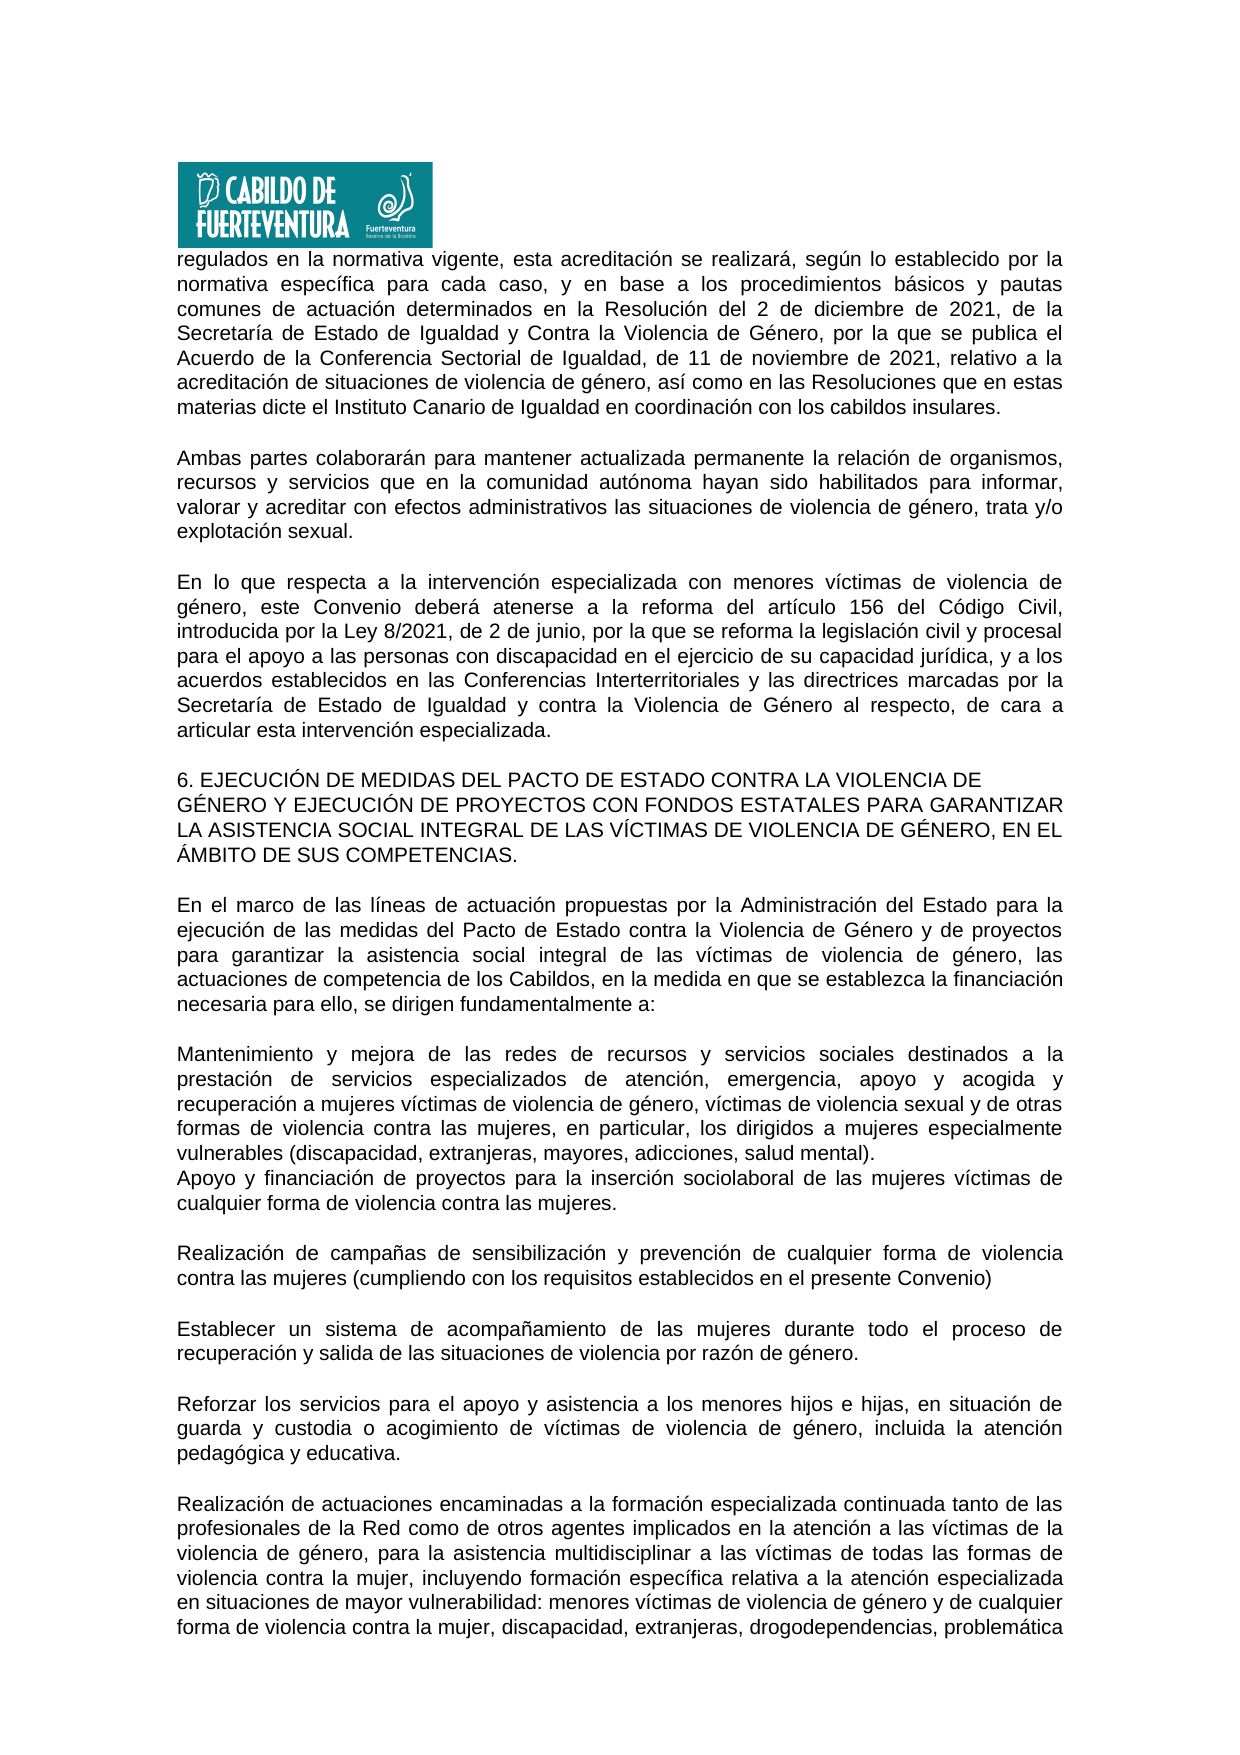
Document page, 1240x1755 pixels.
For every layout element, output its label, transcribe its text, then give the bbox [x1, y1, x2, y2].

text Mantenimiento y mejora de las redes de recursos y servicios sociales destinados a la prestación de servicios especializados de atención, emergencia, apoyo y acogida y recuperación a mujeres víctimas de violencia de género, víctimas de violencia sexual y de otras formas de violencia contra las mujeres, en particular, los dirigidos a mujeres especialmente vulnerables (discapacidad, extranjeras, mayores, adicciones, salud mental). [177, 1042, 1064, 1164]
text Establecer un sistema de acompañamiento de las mujeres durante todo el proceso de recuperación y salida de las situaciones de violencia por razón de género. [177, 1316, 1064, 1365]
text Apoyo y financiación de proyectos para la inserción sociolaboral de las mujeres víctimas de cualquier forma de violencia contra las mujeres. [177, 1166, 1064, 1214]
text Realización de campañas de sensibilización y prevención de cualquier forma de violencia contra las mujeres (cumpliendo con los requisitos establecidos en el presente Convenio) [177, 1241, 1064, 1289]
picture [177, 161, 433, 248]
text Ambas partes colaborarán para mantener actualizada permanente la relación de organismos, recursos y servicios que en la comunidad autónoma hayan sido habilitados para informar, valorar y acreditar con efectos administrativos las situaciones de violencia de género, trata y/o explotación sexual. [177, 446, 1064, 543]
text regulados en la normativa vigente, esta acreditación se realizará, según lo establecido por la normativa específica para cada caso, y en base a los procedimientos básicos y pautas comunes de actuación determinados en la Resolución del 2 de diciembre de 2021, de la Secretaría de Estado de Igualdad y Contra la Violencia de Género, por la que se publica el Acuerdo de la Conferencia Sectorial de Igualdad, de 11 de noviembre de 2021, relativo a la acreditación de situaciones de violencia de género, así como en las Resoluciones que en estas materias dicte el Instituto Canario de Igualdad en coordinación con los cabildos insulares. [177, 247, 1064, 419]
text Realización de actuaciones encaminadas a la formación especializada continuada tanto de las profesionales de la Red como de otros agentes implicados en la atención a las víctimas de la violencia de género, para la asistencia multidisciplinar a las víctimas de todas las formas de violencia contra la mujer, incluyendo formación específica relativa a la atención especializada en situaciones de mayor vulnerabilidad: menores víctimas de violencia de género y de cualquier forma de violencia contra la mujer, discapacidad, extranjeras, drogodependencias, problemática [177, 1492, 1064, 1638]
text GÉNERO Y EJECUCIÓN DE PROYECTOS CON FONDOS ESTATALES PARA GARANTIZAR LA ASISTENCIA SOCIAL INTEGRAL DE LAS VÍCTIMAS DE VIOLENCIA DE GÉNERO, EN EL ÁMBITO DE SUS COMPETENCIAS. [177, 793, 1064, 866]
text En lo que respecta a la intervención especializada con menores víctimas de violencia de género, este Convenio deberá atenerse a la reforma del artículo 156 del Código Civil, introducida por la Ley 8/2021, de 2 de junio, por la que se reforma la legislación civil y procesal para el apoyo a las personas con discapacidad en el ejercicio de su capacidad jurídica, y a los acuerdos establecidos en las Conferencias Interterritoriales y las directrices marcadas por la Secretaría de Estado de Igualdad y contra la Violencia de Género al respecto, de cara a articular esta intervención especializada. [177, 570, 1064, 741]
text En el marco de las líneas de actuación propuestas por la Administración del Estado para la ejecución de las medidas del Pacto de Estado contra la Violencia de Género y de proyectos para garantizar la asistencia social integral de las víctimas de violencia de género, las actuaciones de competencia de los Cabildos, en la medida en que se establezca la financiación necesaria para ello, se dirigen fundamentalmente a: [177, 893, 1064, 1016]
text Reforzar los servicios para el apoyo y asistencia a los menores hijos e hijas, en situación de guarda y custodia o acogimiento de víctimas de violencia de género, incluida la atención pedagógica y educativa. [177, 1392, 1064, 1465]
text 6. EJECUCIÓN DE MEDIDAS DEL PACTO DE ESTADO CONTRA LA VIOLENCIA DE [177, 768, 1064, 792]
